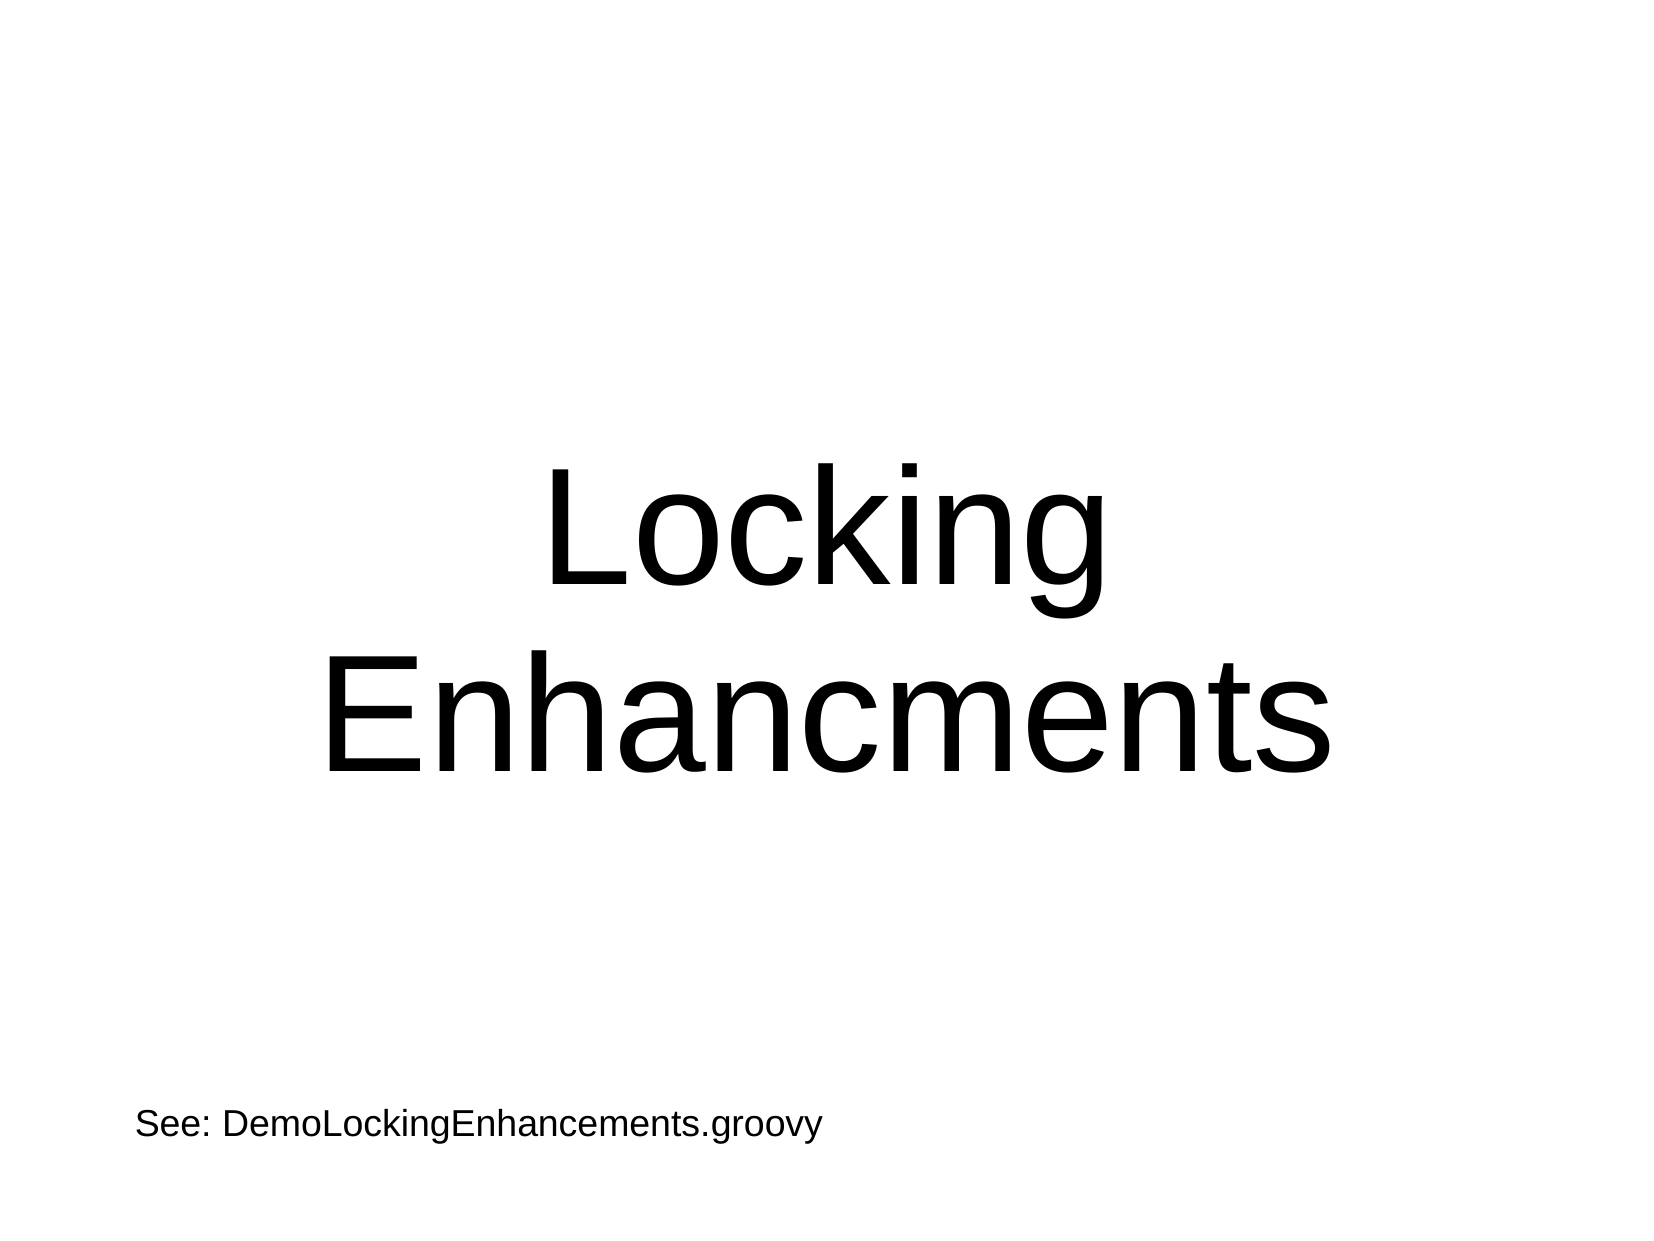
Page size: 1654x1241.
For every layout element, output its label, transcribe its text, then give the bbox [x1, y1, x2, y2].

text_box Locking Enhancments [144, 426, 1510, 814]
text_box See: DemoLockingEnhancements.groovy [120, 1095, 1516, 1152]
